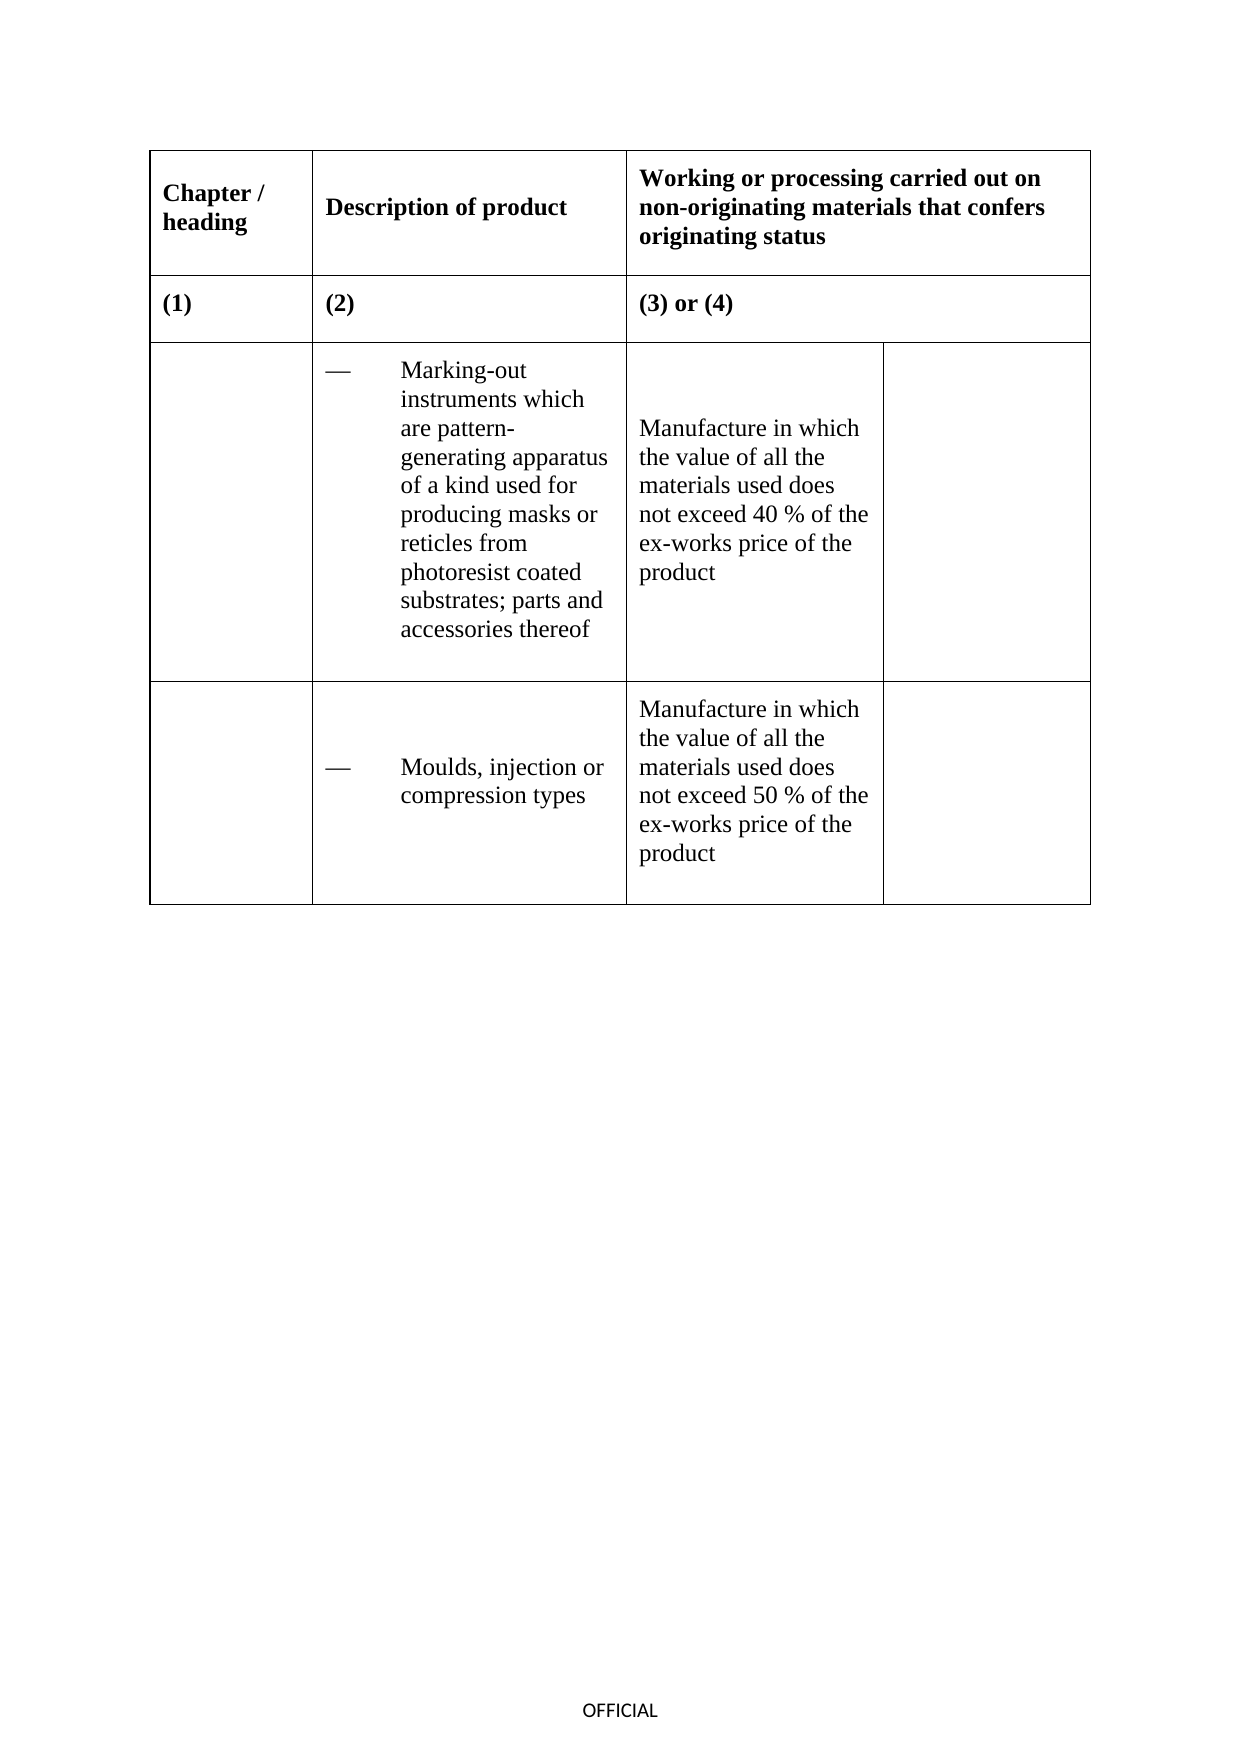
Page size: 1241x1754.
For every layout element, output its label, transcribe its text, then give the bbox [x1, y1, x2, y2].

table_header Description of product [313, 151, 626, 275]
table_cell — Moulds, injection or compression types [313, 682, 626, 904]
table_cell [884, 343, 1090, 681]
table_cell [151, 682, 312, 904]
table_header Chapter / heading [151, 151, 312, 275]
table_cell Manufacture in which the value of all the materials used does not exceed 50 % of the ex‐works price of the product [627, 682, 883, 904]
table_cell [884, 682, 1090, 904]
table_cell (1) [151, 276, 312, 342]
table_cell [151, 343, 312, 681]
table_cell — Marking‐out instruments which are pattern‐generating apparatus of a kind used for producing masks or reticles from photoresist coated substrates; parts and accessories thereof [313, 343, 626, 681]
table_cell Manufacture in which the value of all the materials used does not exceed 40 % of the ex‐works price of the product [627, 343, 883, 681]
table_cell (3) or (4) [627, 276, 1090, 342]
table_cell (2) [313, 276, 626, 342]
table_header Working or processing carried out on non‐originating materials that confers originating status [627, 151, 1090, 275]
